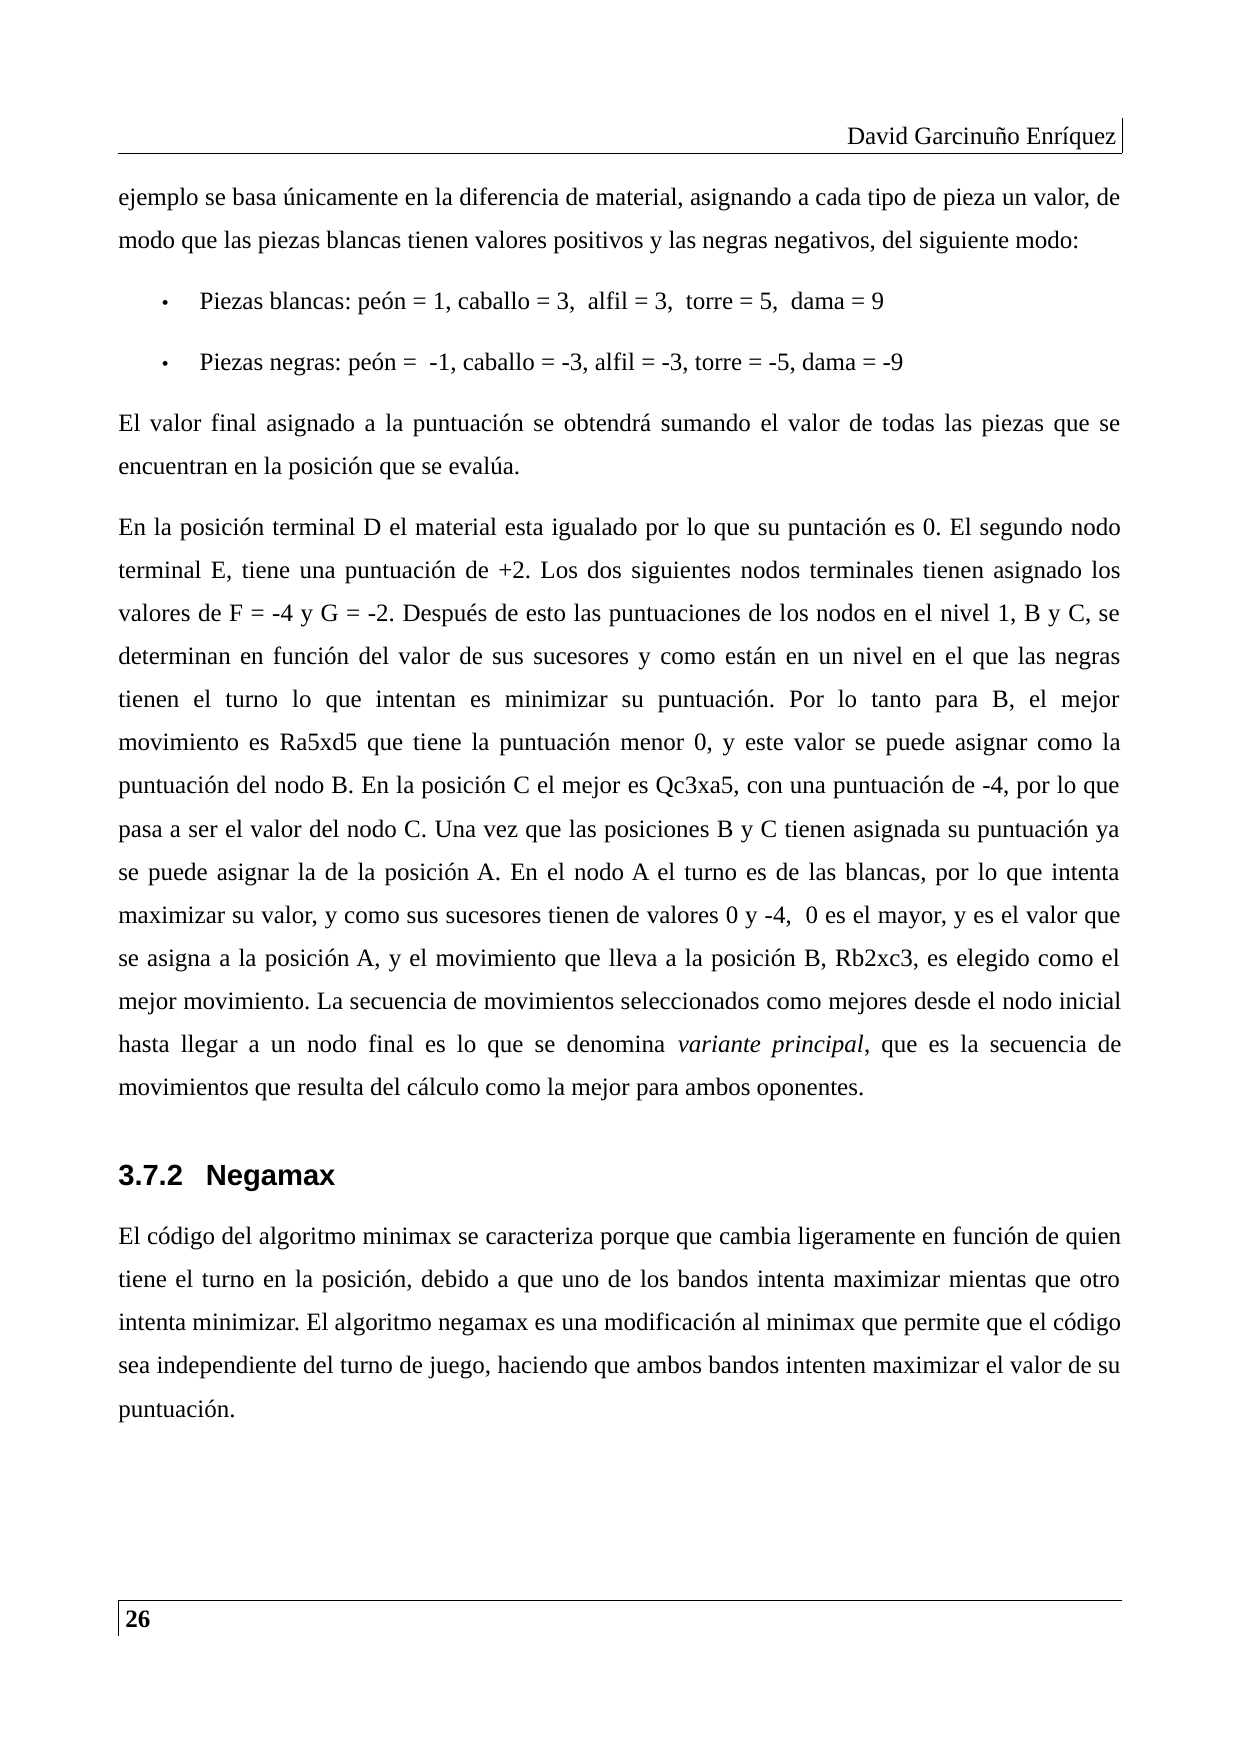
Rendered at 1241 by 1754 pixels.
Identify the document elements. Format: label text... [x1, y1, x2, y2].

text ejemplo se basa únicamente en la diferencia de material, asignando a cada tipo de pieza un valor, de modo que las piezas blancas tienen valores positivos y las negras negativos, del siguiente modo: [118, 182, 1122, 254]
text En la posición terminal D el material esta igualado por lo que su puntación es 0. El segundo nodo terminal E, tiene una puntuación de +2. Los dos siguientes nodos terminales tienen asignado los valores de F = -4 y G = -2. Después de esto las puntuaciones de los nodos en el nivel 1, B y C, se determinan en función del valor de sus sucesores y como están en un nivel en el que las negras tienen el turno lo que intentan es minimizar su puntuación. Por lo tanto para B, el mejor movimiento es Ra5xd5 que tiene la puntuación menor 0, y este valor se puede asignar como la puntuación del nodo B. En la posición C el mejor es Qc3xa5, con una puntuación de -4, por lo que pasa a ser el valor del nodo C. Una vez que las posiciones B y C tienen asignada su puntuación ya se puede asignar la de la posición A. En el nodo A el turno es de las blancas, por lo que intenta maximizar su valor, y como sus sucesores tienen de valores 0 y -4, 0 es el mayor, y es el valor que se asigna a la posición A, y el movimiento que lleva a la posición B, Rb2xc3, es elegido como el mejor movimiento. La secuencia de movimientos seleccionados como mejores desde el nodo inicial hasta llegar a un nodo final es lo que se denomina variante principal, que es la secuencia de movimientos que resulta del cálculo como la mejor para ambos oponentes. [118, 512, 1122, 1101]
list Piezas negras: peón = -1, caballo = -3, alfil = -3, torre = -5, dama = -9 [162, 347, 1122, 376]
list Piezas blancas: peón = 1, caballo = 3, alfil = 3, torre = 5, dama = 9 [162, 286, 1122, 315]
text El código del algoritmo minimax se caracteriza porque que cambia ligeramente en función de quien tiene el turno en la posición, debido a que uno de los bandos intenta maximizar mientas que otro intenta minimizar. El algoritmo negamax es una modificación al minimax que permite que el código sea independiente del turno de juego, haciendo que ambos bandos intenten maximizar el valor de su puntuación. [118, 1221, 1122, 1422]
text El valor final asignado a la puntuación se obtendrá sumando el valor de todas las piezas que se encuentran en la posición que se evalúa. [118, 408, 1122, 480]
subtitle Negamax [118, 1158, 1122, 1192]
